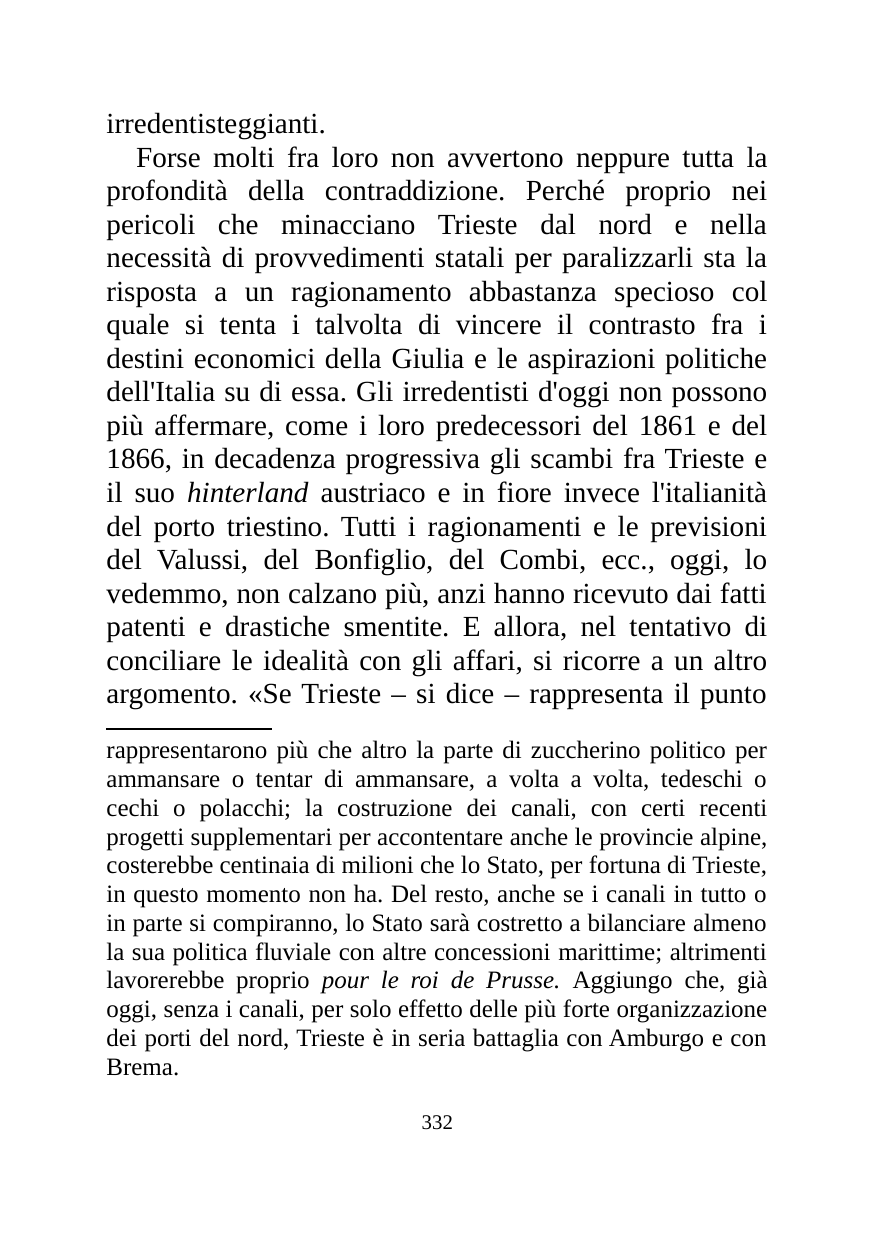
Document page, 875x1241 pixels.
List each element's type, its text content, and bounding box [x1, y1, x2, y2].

text Forse molti fra loro non avvertono neppure tutta la profondità della contraddizione. Perché proprio nei pericoli che minacciano Trieste dal nord e nella necessità di provvedimenti statali per paralizzarli sta la risposta a un ragionamento abbastanza specioso col quale si tenta i talvolta di vincere il contrasto fra i destini economici della Giulia e le aspirazioni politiche dell'Italia su di essa. Gli irredentisti d'oggi non possono più affermare, come i loro predecessori del 1861 e del 1866, in decadenza progressiva gli scambi fra Trieste e il suo hinterland austriaco e in fiore invece l'italianità del porto triestino. Tutti i ragionamenti e le previsioni del Valussi, del Bonfiglio, del Combi, ecc., oggi, lo vedemmo, non calzano più, anzi hanno ricevuto dai fatti patenti e drastiche smentite. E allora, nel tentativo di conciliare le idealità con gli affari, si ricorre a un altro argomento. «Se Trieste – si dice – rappresenta il punto [106, 140, 768, 710]
text rappresentarono più che altro la parte di zuccherino politico per ammansare o tentar di ammansare, a volta a volta, tedeschi o cechi o polacchi; la costruzione dei canali, con certi recenti progetti supplementari per accontentare anche le provincie alpine, costerebbe centinaia di milioni che lo Stato, per fortuna di Trieste, in questo momento non ha. Del resto, anche se i canali in tutto o in parte si compiranno, lo Stato sarà costretto a bilanciare almeno la sua politica fluviale con altre concessioni marittime; altrimenti lavorerebbe proprio pour le roi de Prusse. Aggiungo che, già oggi, senza i canali, per solo effetto delle più forte organizzazione dei porti del nord, Trieste è in seria battaglia con Amburgo e con Brema. [106, 735, 768, 1080]
text irredentisteggianti. [106, 106, 768, 140]
